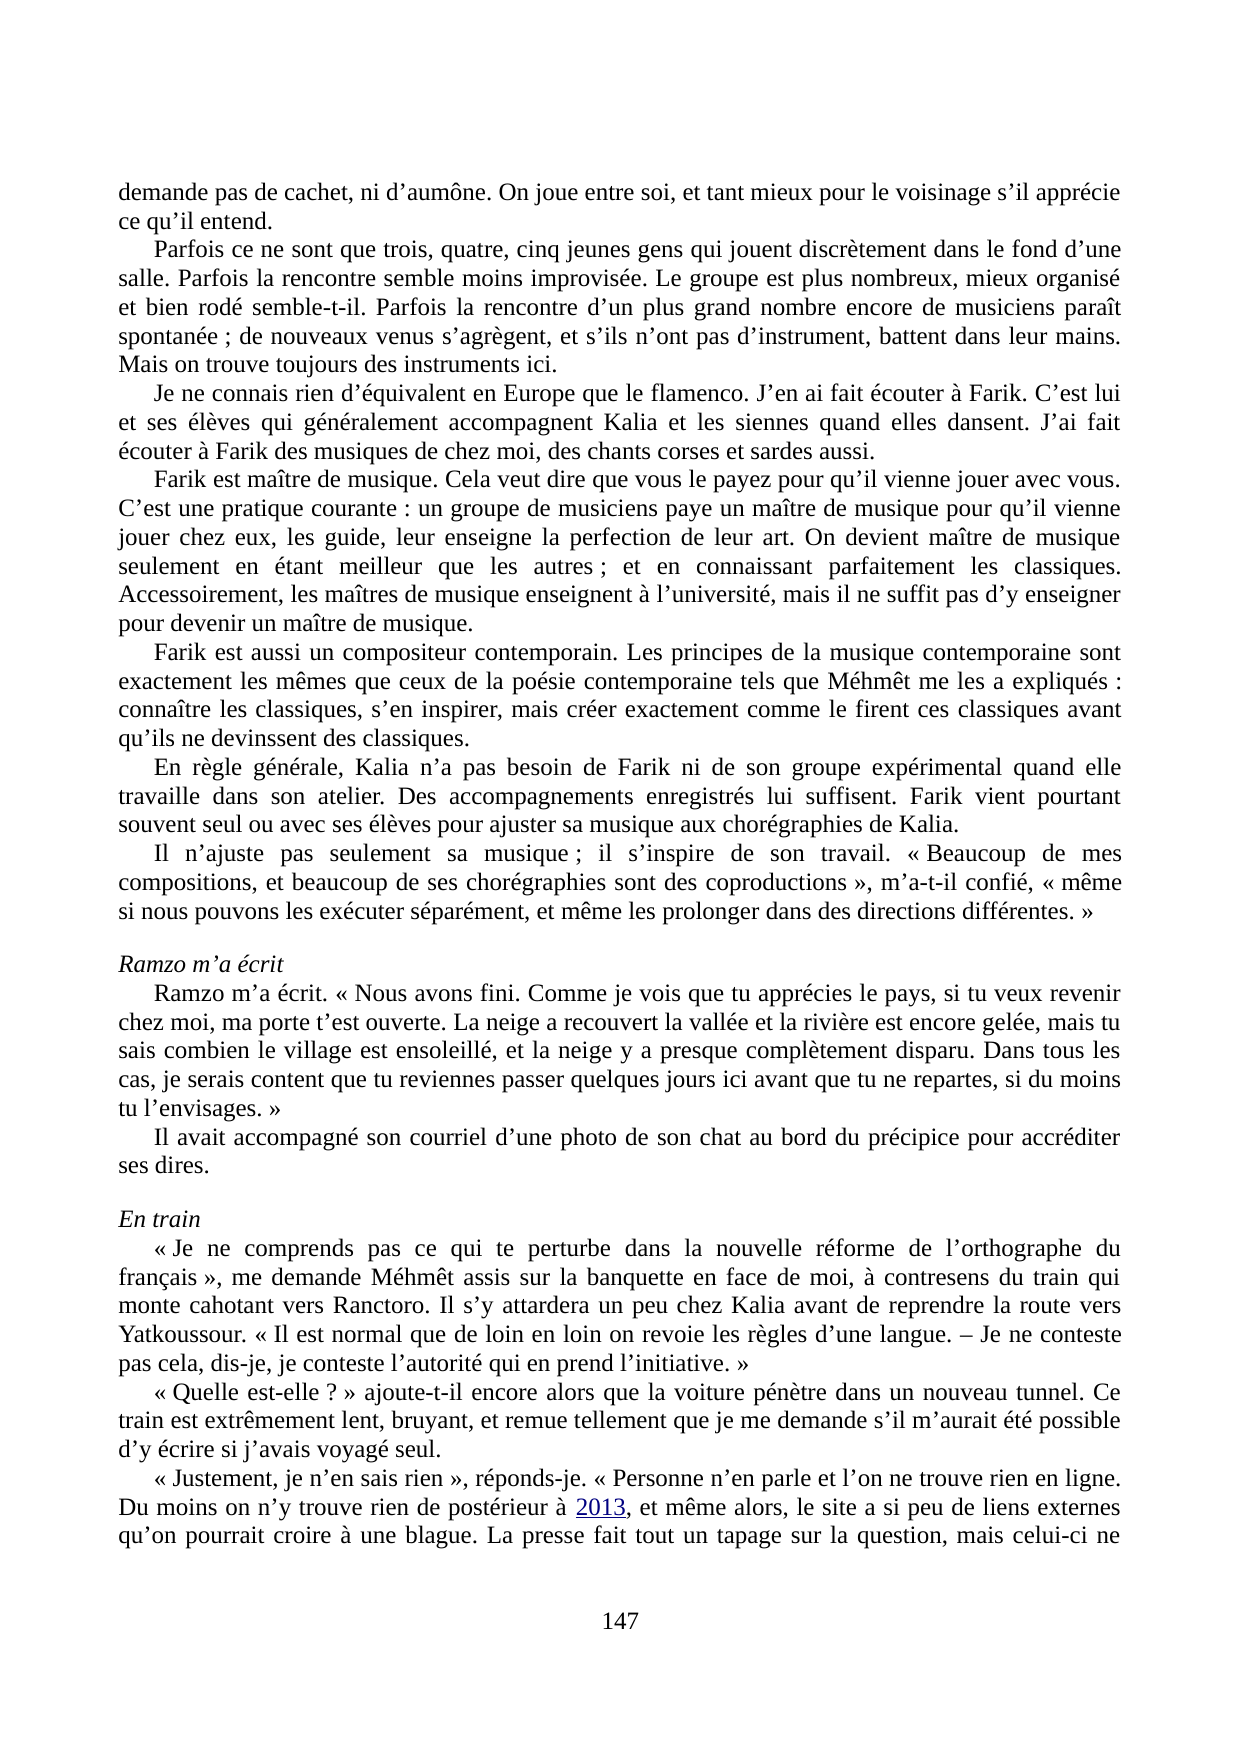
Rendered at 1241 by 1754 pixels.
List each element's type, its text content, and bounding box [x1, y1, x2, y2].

text Il n’ajuste pas seulement sa musique ; il s’inspire de son travail. « Beaucoup de mes compositions, et beaucoup de ses chorégraphies sont des coproductions », m’a-t-il confié, « même si nous pouvons les exécuter séparément, et même les prolonger dans des directions différentes. » [118, 838, 1122, 924]
text Il avait accompagné son courriel d’une photo de son chat au bord du précipice pour accréditer ses dires. [118, 1122, 1122, 1179]
text demande pas de cachet, ni d’aumône. On joue entre soi, et tant mieux pour le voisinage s’il apprécie ce qu’il entend. [118, 177, 1122, 234]
text « Je ne comprends pas ce qui te perturbe dans la nouvelle réforme de l’orthographe du français », me demande Méhmêt assis sur la banquette en face de moi, à contresens du train qui monte cahotant vers Ranctoro. Il s’y attardera un peu chez Kalia avant de reprendre la route vers Yatkoussour. « Il est normal que de loin en loin on revoie les règles d’une langue. – Je ne conteste pas cela, dis-je, je conteste l’autorité qui en prend l’initiative. » [118, 1233, 1122, 1377]
text « Justement, je n’en sais rien », réponds-je. « Personne n’en parle et l’on ne trouve rien en ligne. Du moins on n’y trouve rien de postérieur à 2013, et même alors, le site a si peu de liens externes qu’on pourrait croire à une blague. La presse fait tout un tapage sur la question, mais celui-ci ne [118, 1463, 1122, 1549]
text Farik est maître de musique. Cela veut dire que vous le payez pour qu’il vienne jouer avec vous. C’est une pratique courante : un groupe de musiciens paye un maître de musique pour qu’il vienne jouer chez eux, les guide, leur enseigne la perfection de leur art. On devient maître de musique seulement en étant meilleur que les autres ; et en connaissant parfaitement les classiques. Accessoirement, les maîtres de musique enseignent à l’université, mais il ne suffit pas d’y enseigner pour devenir un maître de musique. [118, 464, 1122, 637]
text Ramzo m’a écrit. « Nous avons fini. Comme je vois que tu apprécies le pays, si tu veux revenir chez moi, ma porte t’est ouverte. La neige a recouvert la vallée et la rivière est encore gelée, mais tu sais combien le village est ensoleillé, et la neige y a presque complètement disparu. Dans tous les cas, je serais content que tu reviennes passer quelques jours ici avant que tu ne repartes, si du moins tu l’envisages. » [118, 978, 1122, 1122]
text « Quelle est-elle ? » ajoute-t-il encore alors que la voiture pénètre dans un nouveau tunnel. Ce train est extrêmement lent, bruyant, et remue tellement que je me demande s’il m’aurait été possible d’y écrire si j’avais voyagé seul. [118, 1377, 1122, 1463]
subtitle Ramzo m’a écrit [118, 949, 1122, 978]
text Je ne connais rien d’équivalent en Europe que le flamenco. J’en ai fait écouter à Farik. C’est lui et ses élèves qui généralement accompagnent Kalia et les siennes quand elles dansent. J’ai fait écouter à Farik des musiques de chez moi, des chants corses et sardes aussi. [118, 378, 1122, 464]
text En règle générale, Kalia n’a pas besoin de Farik ni de son groupe expérimental quand elle travaille dans son atelier. Des accompagnements enregistrés lui suffisent. Farik vient pourtant souvent seul ou avec ses élèves pour ajuster sa musique aux chorégraphies de Kalia. [118, 752, 1122, 838]
text Farik est aussi un compositeur contemporain. Les principes de la musique contemporaine sont exactement les mêmes que ceux de la poésie contemporaine tels que Méhmêt me les a expliqués : connaître les classiques, s’en inspirer, mais créer exactement comme le firent ces classiques avant qu’ils ne devinssent des classiques. [118, 637, 1122, 752]
text Parfois ce ne sont que trois, quatre, cinq jeunes gens qui jouent discrètement dans le fond d’une salle. Parfois la rencontre semble moins improvisée. Le groupe est plus nombreux, mieux organisé et bien rodé semble-t-il. Parfois la rencontre d’un plus grand nombre encore de musiciens paraît spontanée ; de nouveaux venus s’agrègent, et s’ils n’ont pas d’instrument, battent dans leur mains. Mais on trouve toujours des instruments ici. [118, 234, 1122, 378]
subtitle En train [118, 1204, 1122, 1233]
